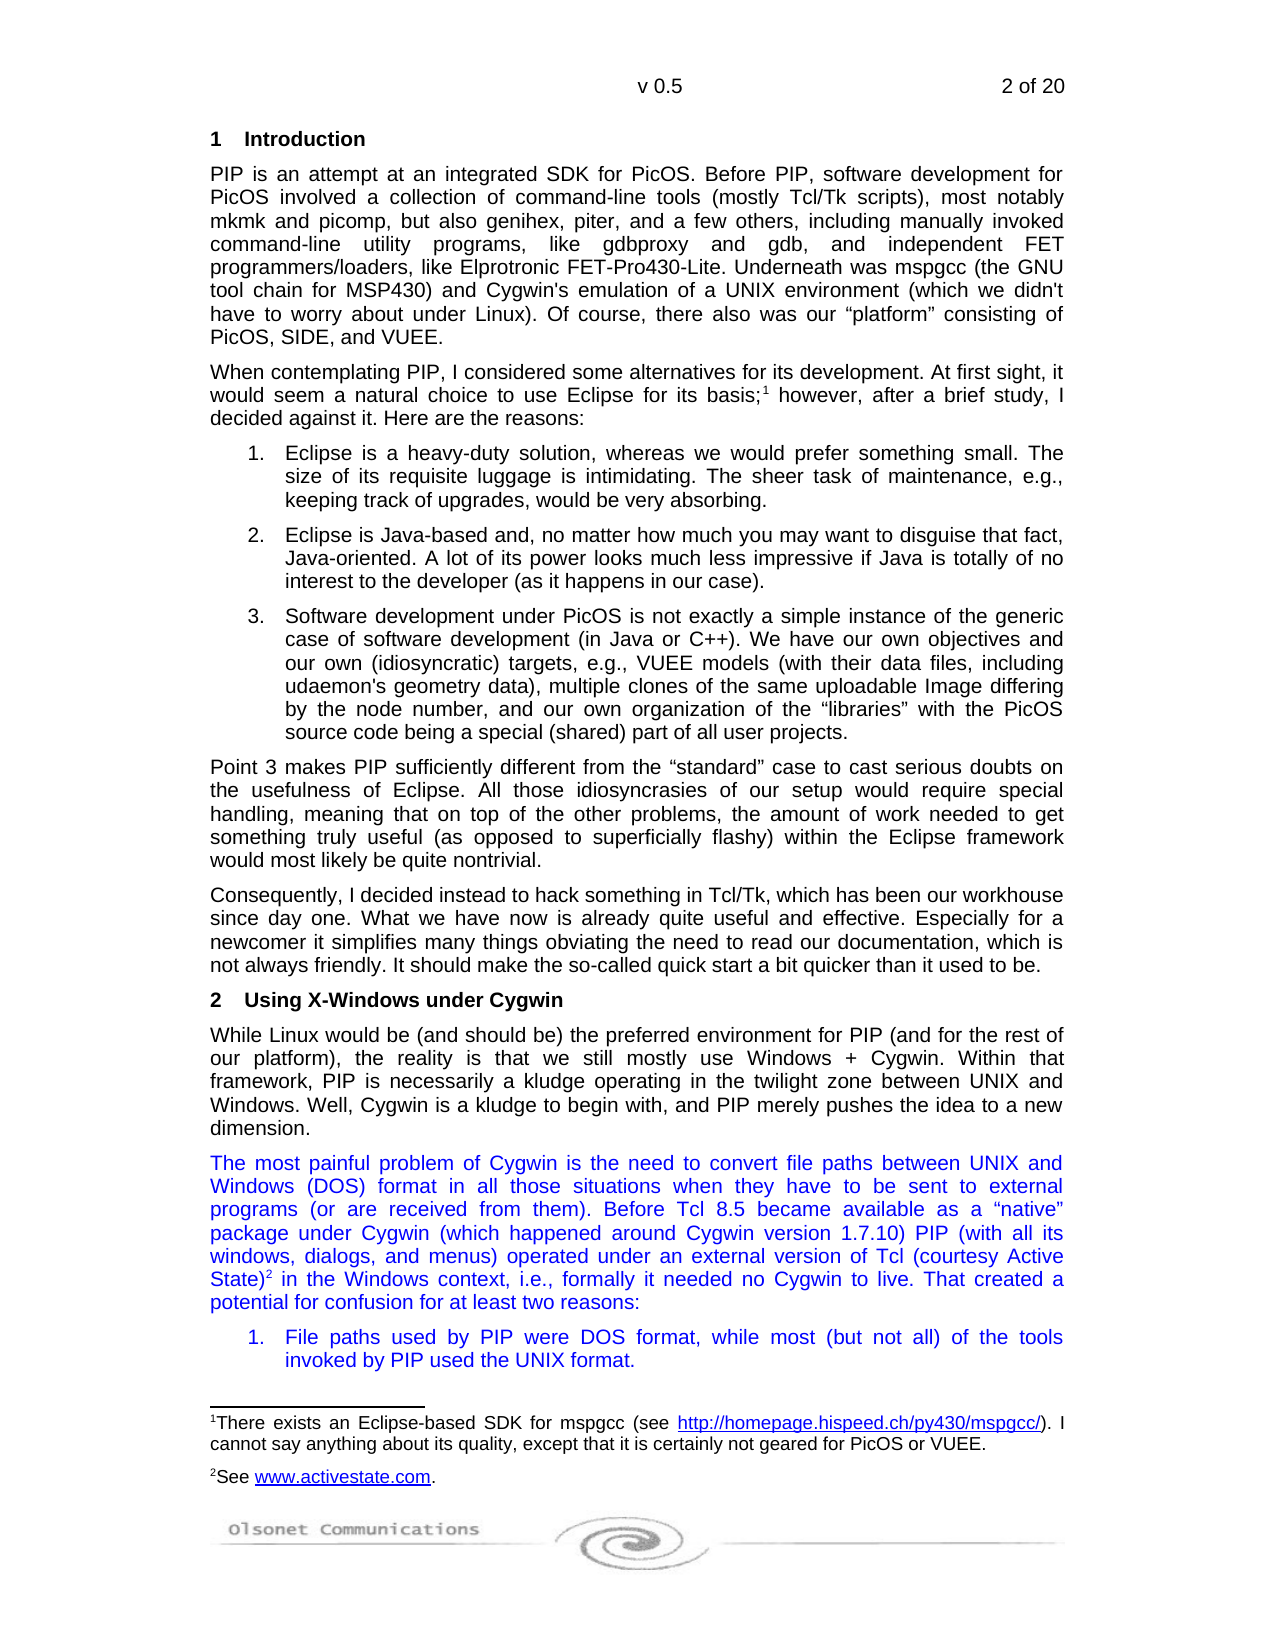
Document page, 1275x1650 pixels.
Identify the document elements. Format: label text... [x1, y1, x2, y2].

subtitle Using X-Windows under Cygwin [210, 988, 1065, 1012]
list Software development under PicOS is not exactly a simple instance of the generic case of software development (in Java or C++). We have our own objectives and our own (idiosyncratic) targets, e.g., VUEE models (with their data files, including udaemon's geometry data), multiple clones of the same uploadable Image differing by the node number, and our own organization of the “libraries” with the PicOS source code being a special (shared) part of all user projects. [247, 605, 1065, 744]
text See www.activestate.com. [210, 1466, 1065, 1487]
text There exists an Eclipse-based SDK for mspgcc (see http://homepage.hispeed.ch/py430/mspgcc/). I cannot say anything about its quality, except that it is certainly not geared for PicOS or VUEE. [210, 1413, 1065, 1454]
text While Linux would be (and should be) the preferred environment for PIP (and for the rest of our platform), the reality is that we still mostly use Windows + Cygwin. Within that framework, PIP is necessarily a kludge operating in the twilight zone between UNIX and Windows. Well, Cygwin is a kludge to begin with, and PIP merely pushes the idea to a new dimension. [210, 1023, 1065, 1139]
text Consequently, I decided instead to hack something in Tcl/Tk, which has been our workhouse since day one. What we have now is already quite useful and effective. Especially for a newcomer it simplifies many things obviating the need to read our documentation, which is not always friendly. It should make the so-called quick start a bit quicker than it used to be. [210, 884, 1065, 977]
list Eclipse is Java-based and, no matter how much you may want to disguise that fact, Java-oriented. A lot of its power looks much less impressive if Java is totally of no interest to the developer (as it happens in our case). [247, 523, 1065, 593]
picture [210, 1501, 1065, 1593]
text The most painful problem of Cygwin is the need to convert file paths between UNIX and Windows (DOS) format in all those situations when they have to be sent to external programs (or are received from them). Before Tcl 8.5 became available as a “native” package under Cygwin (which happened around Cygwin version 1.7.10) PIP (with all its windows, dialogs, and menus) operated under an external version of Tcl (courtesy Active State) in the Windows context, i.e., formally it needed no Cygwin to live. That created a potential for confusion for at least two reasons: [210, 1151, 1065, 1314]
list Eclipse is a heavy-duty solution, whereas we would prefer something small. The size of its requisite luggage is intimidating. The sheer task of maintenance, e.g., keeping track of upgrades, would be very absorbing. [247, 442, 1065, 511]
text When contemplating PIP, I considered some alternatives for its development. At first sight, it would seem a natural choice to use Eclipse for its basis; however, after a brief study, I decided against it. Here are the reasons: [210, 360, 1065, 430]
list File paths used by PIP were DOS format, while most (but not all) of the tools invoked by PIP used the UNIX format. [247, 1326, 1065, 1372]
text Point 3 makes PIP sufficiently different from the “standard” case to cast serious doubts on the usefulness of Eclipse. All those idiosyncrasies of our setup would require special handling, meaning that on top of the other problems, the amount of work needed to get something truly useful (as opposed to superficially flashy) within the Eclipse framework would most likely be quite nontrivial. [210, 756, 1065, 872]
subtitle Introduction [210, 128, 1065, 151]
text PIP is an attempt at an integrated SDK for PicOS. Before PIP, software development for PicOS involved a collection of command-line tools (mostly Tcl/Tk scripts), most notably mkmk and picomp, but also genihex, piter, and a few others, including manually invoked command-line utility programs, like gdbproxy and gdb, and independent FET programmers/loaders, like Elprotronic FET-Pro430-Lite. Underneath was mspgcc (the GNU tool chain for MSP430) and Cygwin's emulation of a UNIX environment (which we didn't have to worry about under Linux). Of course, there also was our “platform” consisting of PicOS, SIDE, and VUEE. [210, 163, 1065, 348]
